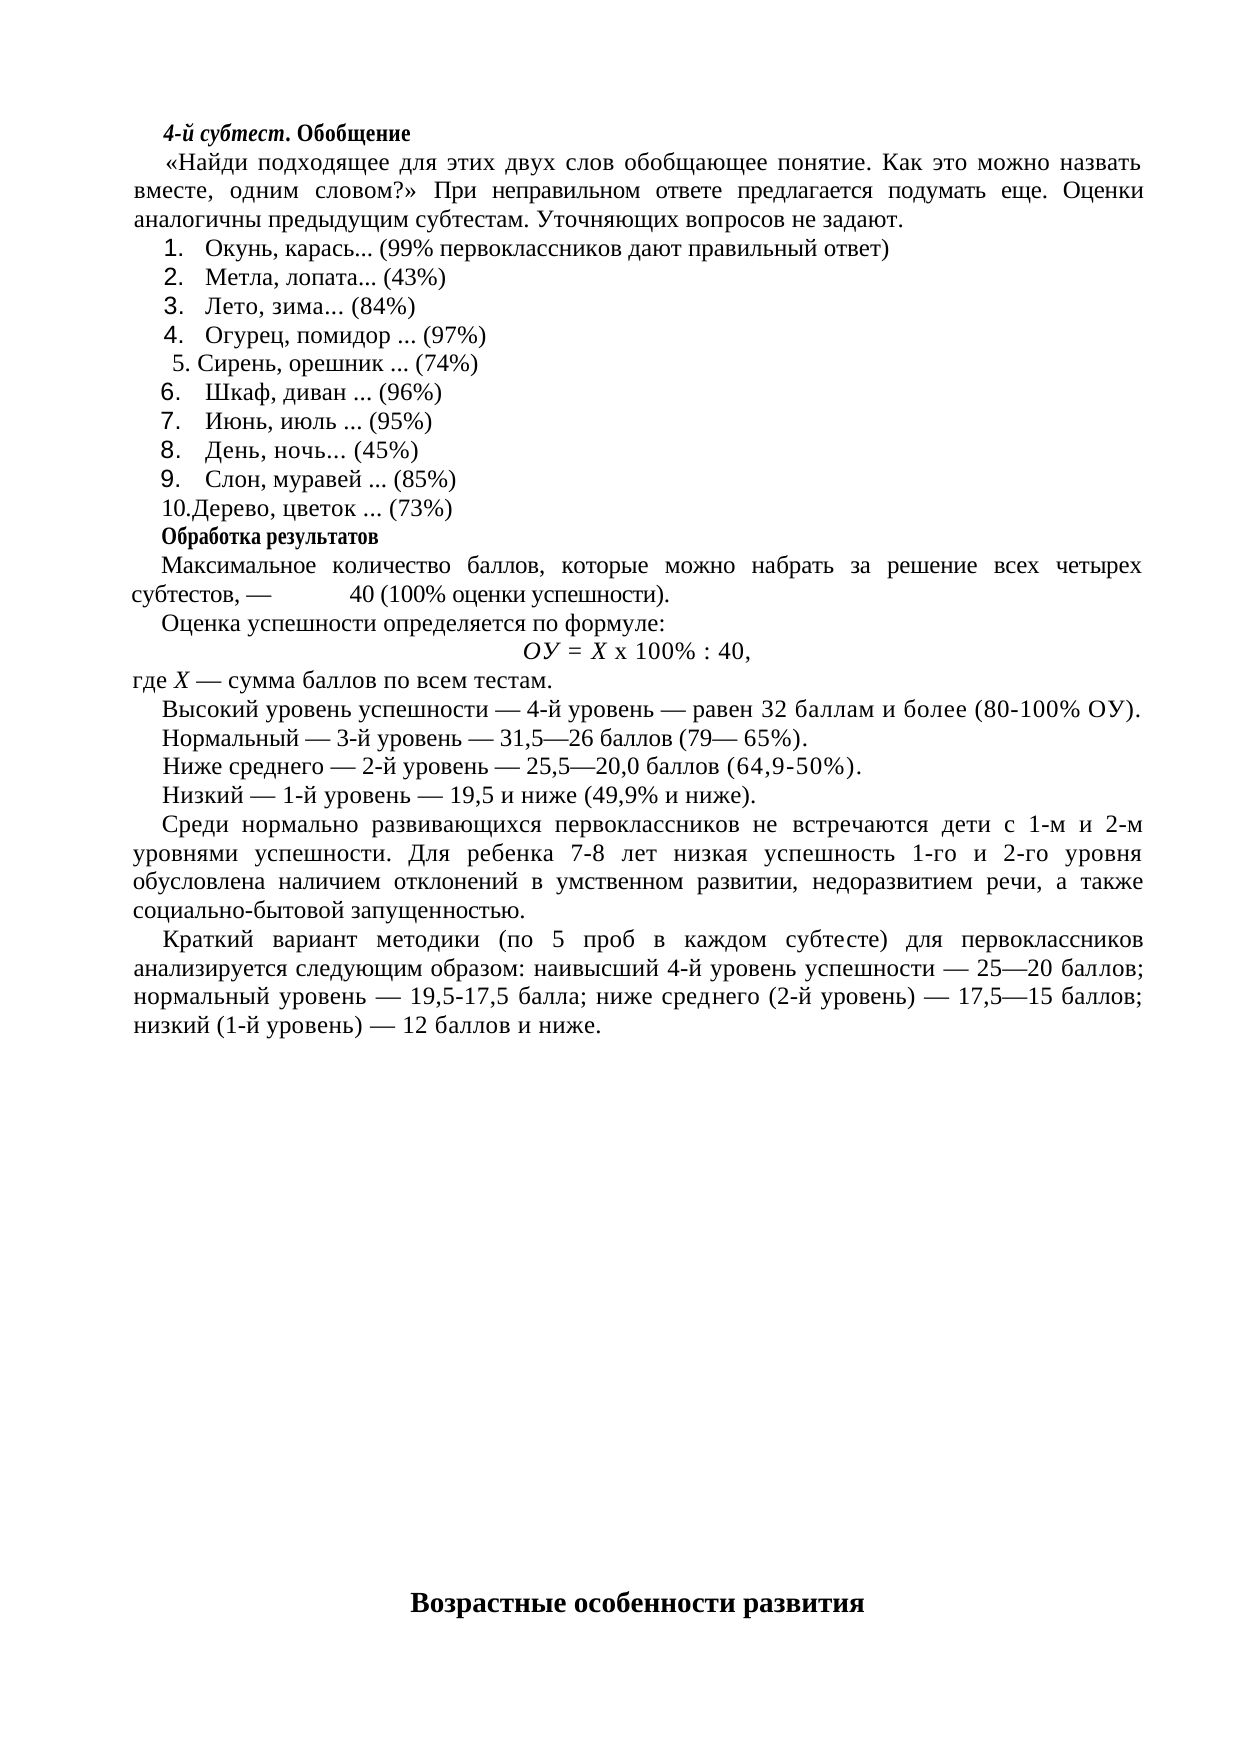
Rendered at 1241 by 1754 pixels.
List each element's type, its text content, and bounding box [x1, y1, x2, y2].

text «Найди подходящее для этих двух слов обобщающее понятие. Как это можно назвать вместе, одним словом?» При неправильном ответе предлагается подумать еще. Оцен­ки аналогичны предыдущим субтестам. Уточняющих воп­росов не задают. [134, 147, 1144, 233]
list Метла, лопата... (43%) [163, 262, 1144, 291]
text ОУ = X х 100% : 40, [131, 636, 1143, 665]
text Ниже среднего — 2-й уровень — 25,5—20,0 баллов (64,9-50%). [133, 751, 1143, 780]
list Лето, зима... (84%) [163, 291, 1144, 320]
list Шкаф, диван ... (96%) [160, 377, 1144, 406]
list День, ночь... (45%) [160, 435, 1144, 464]
list Июнь, июль ... (95%) [160, 406, 1144, 435]
text Краткий вариант методики (по 5 проб в каждом субте­сте) для первоклассников анализируется следующим обра­зом: наивысший 4-й уровень успешности — 25—20 бал­лов; нормальный уровень — 19,5-17,5 балла; ниже сред­него (2-й уровень) — 17,5—15 баллов; низкий (1-й уро­вень) — 12 баллов и ниже. [133, 924, 1144, 1039]
text Нормальный — 3-й уровень — 31,5—26 баллов (79— 65%). [133, 723, 1143, 751]
text Обработка результатов [161, 521, 1144, 550]
text Возрастные особенности развития [131, 1585, 1144, 1619]
text 5. Сирень, орешник ... (74%) [172, 348, 1144, 377]
text 10. Дерево, цветок ... (73%) [161, 493, 1144, 521]
text Высокий уровень успешности — 4-й уровень — равен 32 баллам и более (80-100% ОУ). [133, 694, 1143, 723]
text Максимальное количество баллов, которые можно на­брать за решение всех четырех субтестов, — 40 (100% оценки успешности). [131, 550, 1142, 608]
text где X — сумма баллов по всем тестам. [132, 665, 1144, 694]
text Оценка успешности определяется по формуле: [161, 608, 1144, 636]
list Окунь, карась... (99% первоклассников дают правильный ответ) [163, 233, 1144, 262]
list Огурец, помидор ... (97%) [163, 320, 1144, 348]
text Низкий — 1-й уровень — 19,5 и ниже (49,9% и ниже). [162, 780, 1144, 809]
text Среди нормально развивающихся первоклассников не встречаются дети с 1-м и 2-м уровнями успешности. Для ребенка 7-8 лет низкая успешность 1-го и 2-го уровня обусловлена наличием отклонений в умственном развитии, недоразвитием речи, а также социально-бытовой запущен­ностью. [133, 809, 1144, 924]
text 4-й субтест. Обобщение [163, 118, 1144, 147]
list Слон, муравей ... (85%) [160, 464, 1144, 493]
